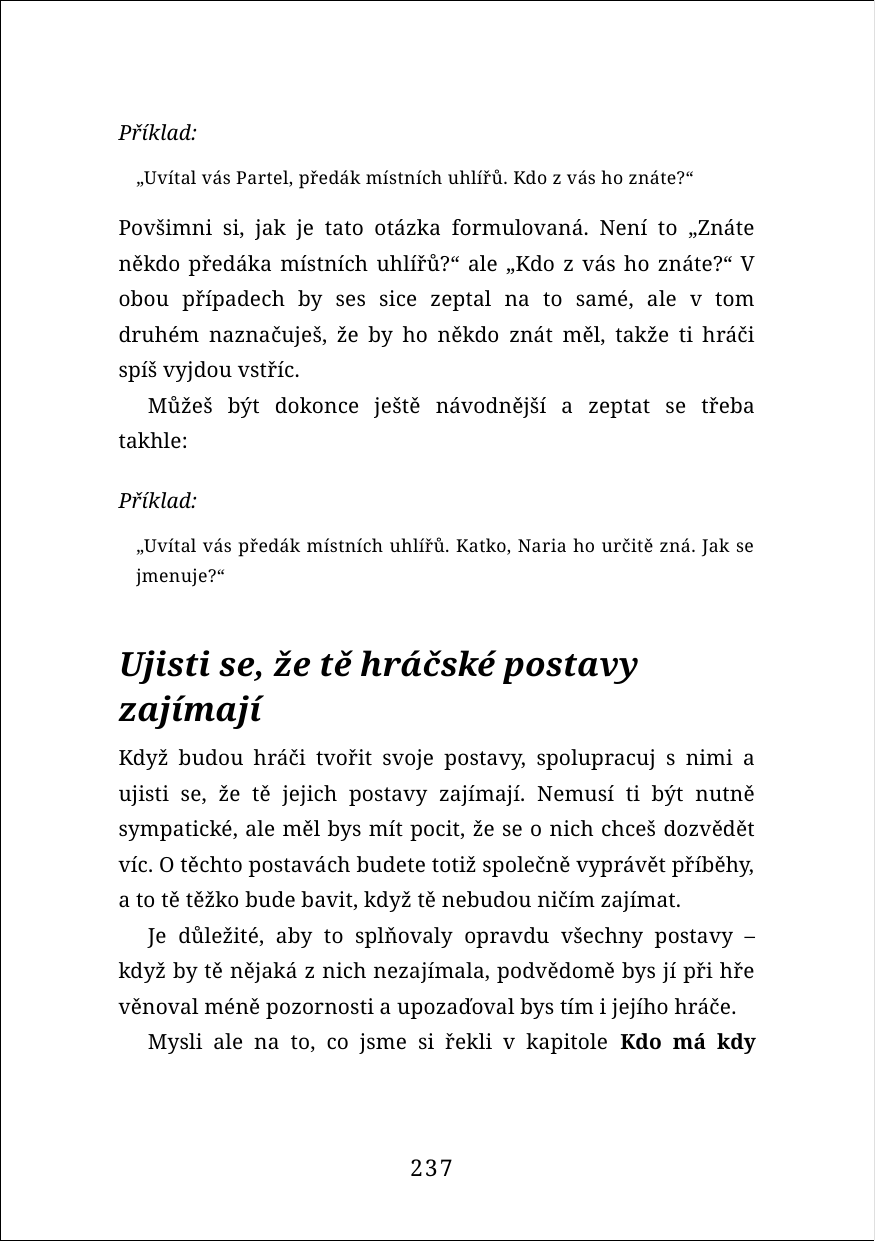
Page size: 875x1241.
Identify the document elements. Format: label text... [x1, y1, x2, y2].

text „Uvítal vás předák místních uhlířů. Katko, Naria ho určitě zná. Jak se jmenuje?“ [136, 533, 756, 587]
text „Uvítal vás Partel, předák místních uhlířů. Kdo z vás ho znáte?“ [136, 166, 756, 190]
text Když budou hráči tvořit svoje postavy, spolupracuj s nimi a ujisti se, že tě jejich postavy zajímají. Nemusí ti být nutně sympatické, ale měl bys mít pocit, že se o nich chceš dozvědět víc. O těchto postavách budete totiž společně vyprávět příběhy, a to tě těžko bude bavit, když tě nebudou ničím zajímat. Je důležité, aby to splňovaly opravdu všechny postavy – když by tě nějaká z nich nezajímala, podvědomě bys jí při hře věnoval méně pozornosti a upozaďoval bys tím i jejího hráče. Mysli ale na to, co jsme si řekli v kapitole Kdo má kdy [118, 743, 756, 1056]
text Povšimni si, jak je tato otázka formulovaná. Není to „Znáte někdo předáka místních uhlířů?“ ale „Kdo z vás ho znáte?“ V obou případech by ses sice zeptal na to samé, ale v tom druhém naznačuješ, že by ho někdo znát měl, takže ti hráči spíš vyjdou vstříc. Můžeš být dokonce ještě návodnější a zeptat se třeba takhle: [118, 213, 756, 455]
text Příklad: [118, 486, 756, 514]
subtitle Ujisti se, že tě hráčské postavy zajímají [118, 641, 756, 732]
text Příklad: [118, 118, 756, 147]
